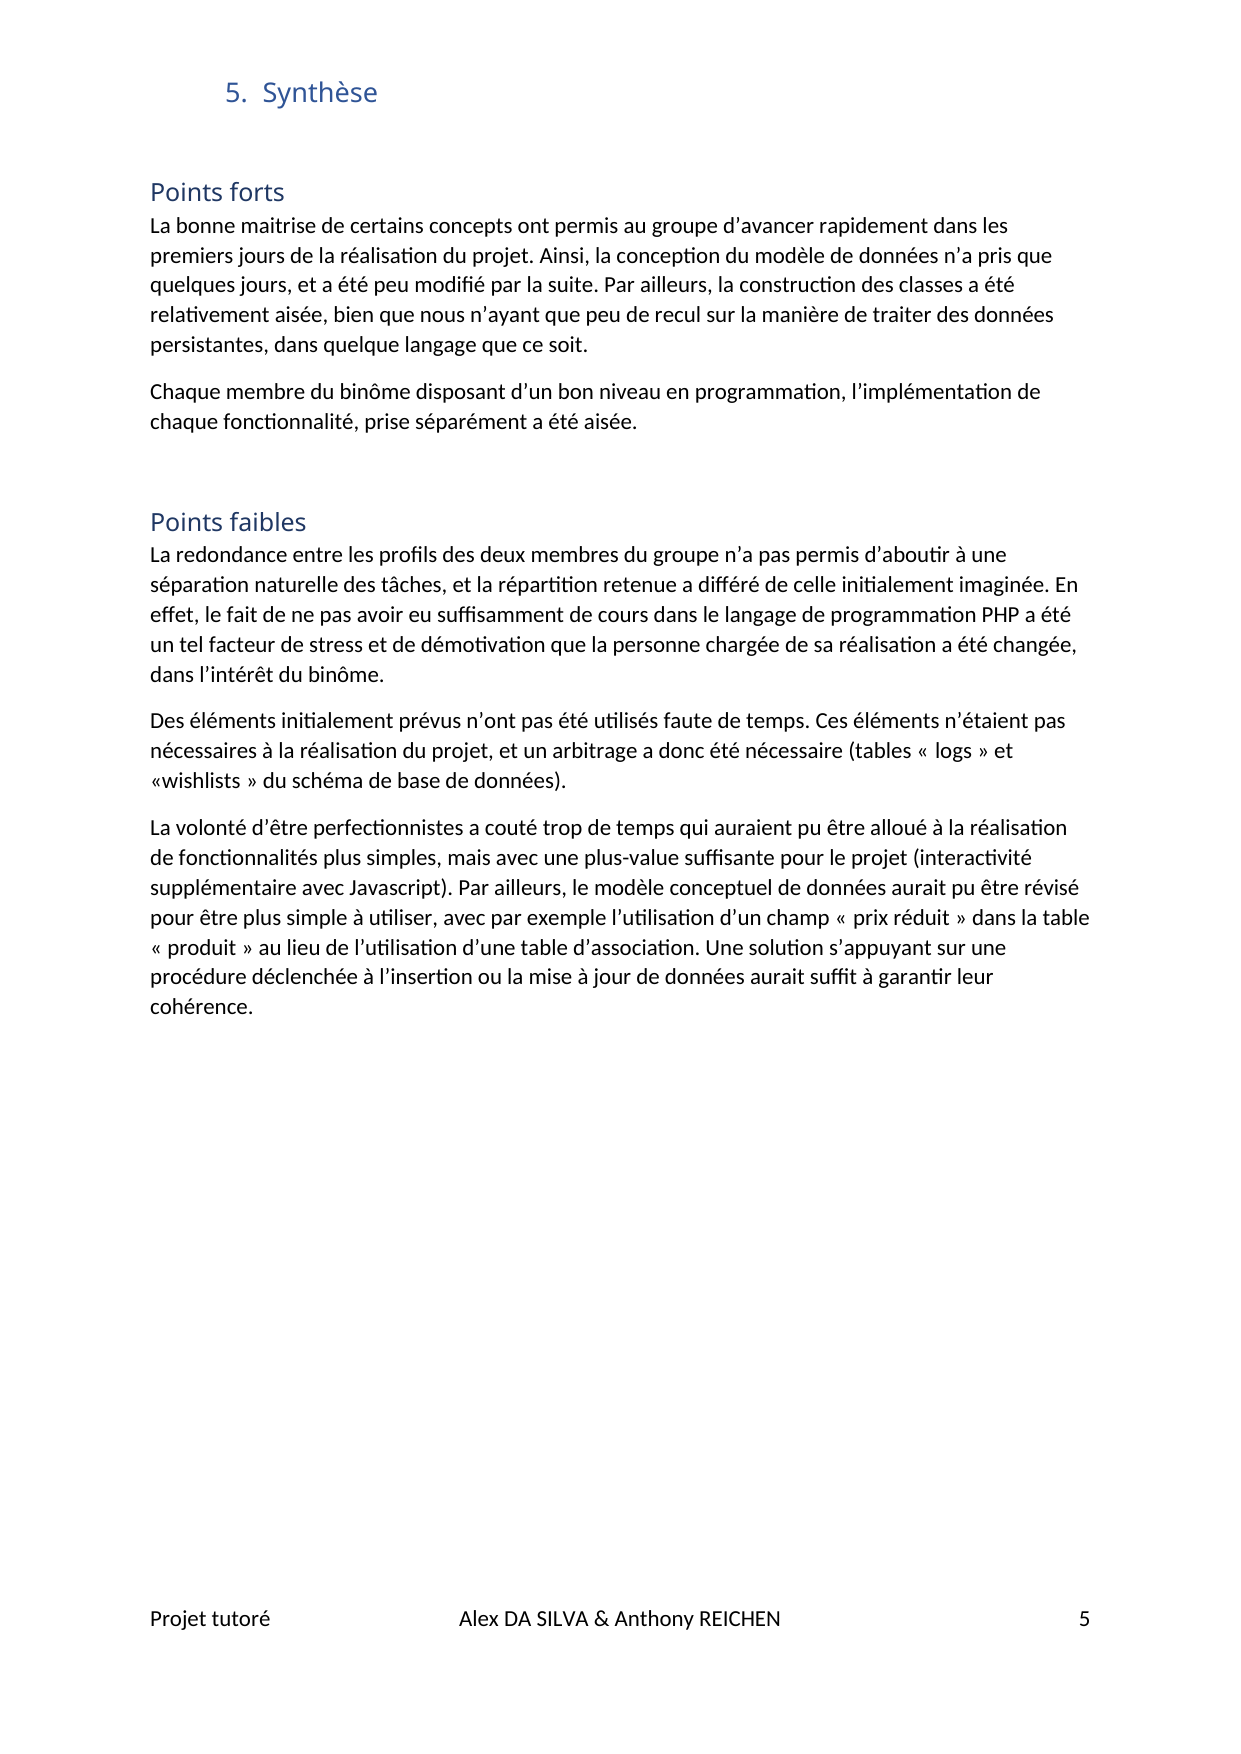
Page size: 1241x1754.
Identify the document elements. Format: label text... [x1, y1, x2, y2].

subtitle Synthèse [225, 74, 1090, 111]
text La redondance entre les profils des deux membres du groupe n’a pas permis d’aboutir à une séparation naturelle des tâches, et la répartition retenue a différé de celle initialement imaginée. En effet, le fait de ne pas avoir eu suffisamment de cours dans le langage de programmation PHP a été un tel facteur de stress et de démotivation que la personne chargée de sa réalisation a été changée, dans l’intérêt du binôme. [150, 541, 1090, 688]
subtitle Points faibles [150, 504, 1090, 538]
text La bonne maitrise de certains concepts ont permis au groupe d’avancer rapidement dans les premiers jours de la réalisation du projet. Ainsi, la conception du modèle de données n’a pris que quelques jours, et a été peu modifié par la suite. Par ailleurs, la construction des classes a été relativement aisée, bien que nous n’ayant que peu de recul sur la manière de traiter des données persistantes, dans quelque langage que ce soit. [150, 211, 1090, 358]
subtitle Points forts [150, 174, 1090, 208]
text Chaque membre du binôme disposant d’un bon niveau en programmation, l’implémentation de chaque fonctionnalité, prise séparément a été aisée. [150, 377, 1090, 435]
text Des éléments initialement prévus n’ont pas été utilisés faute de temps. Ces éléments n’étaient pas nécessaires à la réalisation du projet, et un arbitrage a donc été nécessaire (tables « logs » et «wishlists » du schéma de base de données). [150, 707, 1090, 794]
text La volonté d’être perfectionnistes a couté trop de temps qui auraient pu être alloué à la réalisation de fonctionnalités plus simples, mais avec une plus-value suffisante pour le projet (interactivité supplémentaire avec Javascript). Par ailleurs, le modèle conceptuel de données aurait pu être révisé pour être plus simple à utiliser, avec par exemple l’utilisation d’un champ « prix réduit » dans la table « produit » au lieu de l’utilisation d’une table d’association. Une solution s’appuyant sur une procédure déclenchée à l’insertion ou la mise à jour de données aurait suffit à garantir leur cohérence. [150, 813, 1090, 1020]
